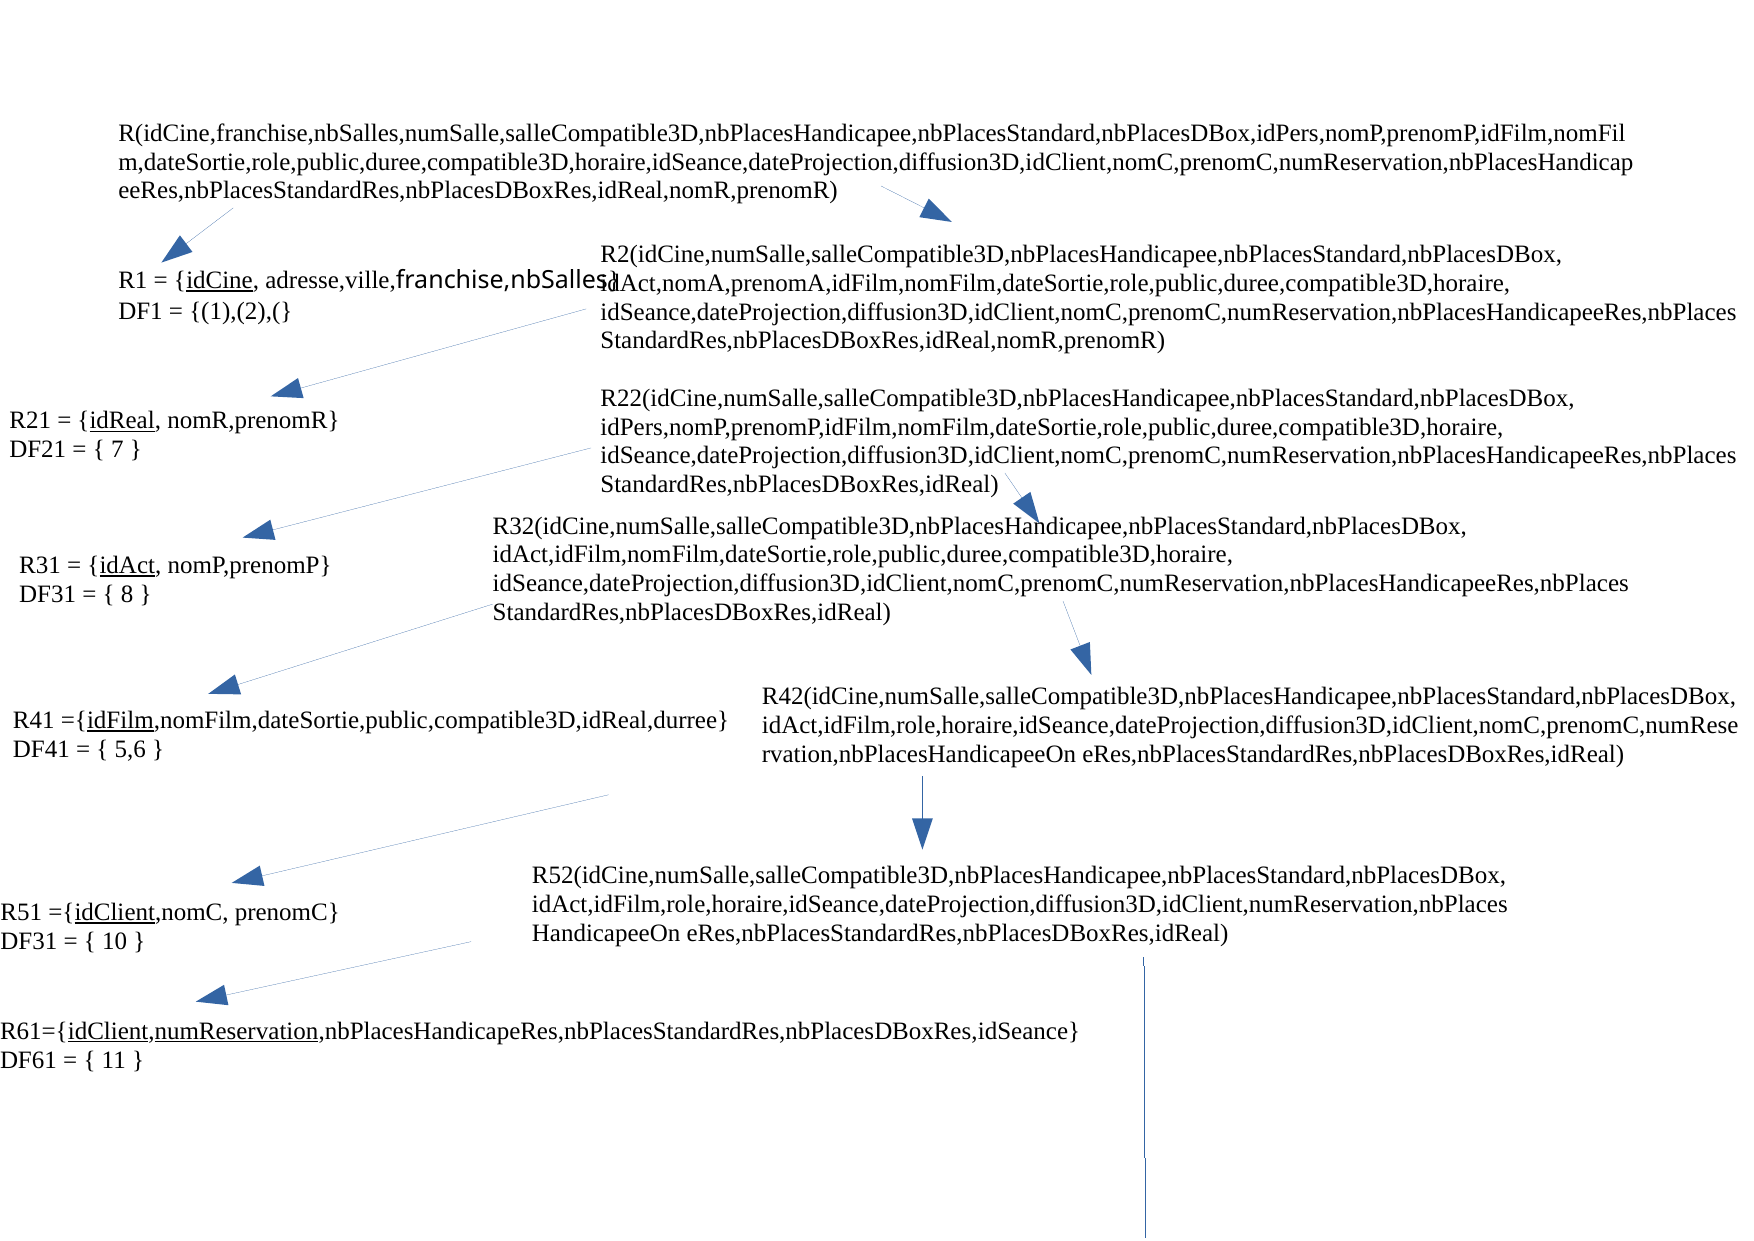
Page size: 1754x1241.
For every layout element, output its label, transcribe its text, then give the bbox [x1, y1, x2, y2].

text R1 = {idCine, adresse,ville,franchise,nbSalles} DF1 = {(1),(2),(} [118, 262, 1636, 325]
text R(idCine,franchise,nbSalles,numSalle,salleCompatible3D,nbPlacesHandicapee,nbPlacesStandard,nbPlacesDBox,idPers,nomP,prenomP,idFilm,nomFilm,dateSortie,role,public,duree,compatible3D,horaire,idSeance,dateProjection,diffusion3D,idClient,nomC,prenomC,numReservation,nbPlacesHandicapeeRes,nbPlacesStandardRes,nbPlacesDBoxRes,idReal,nomR,prenomR) [118, 118, 1636, 262]
